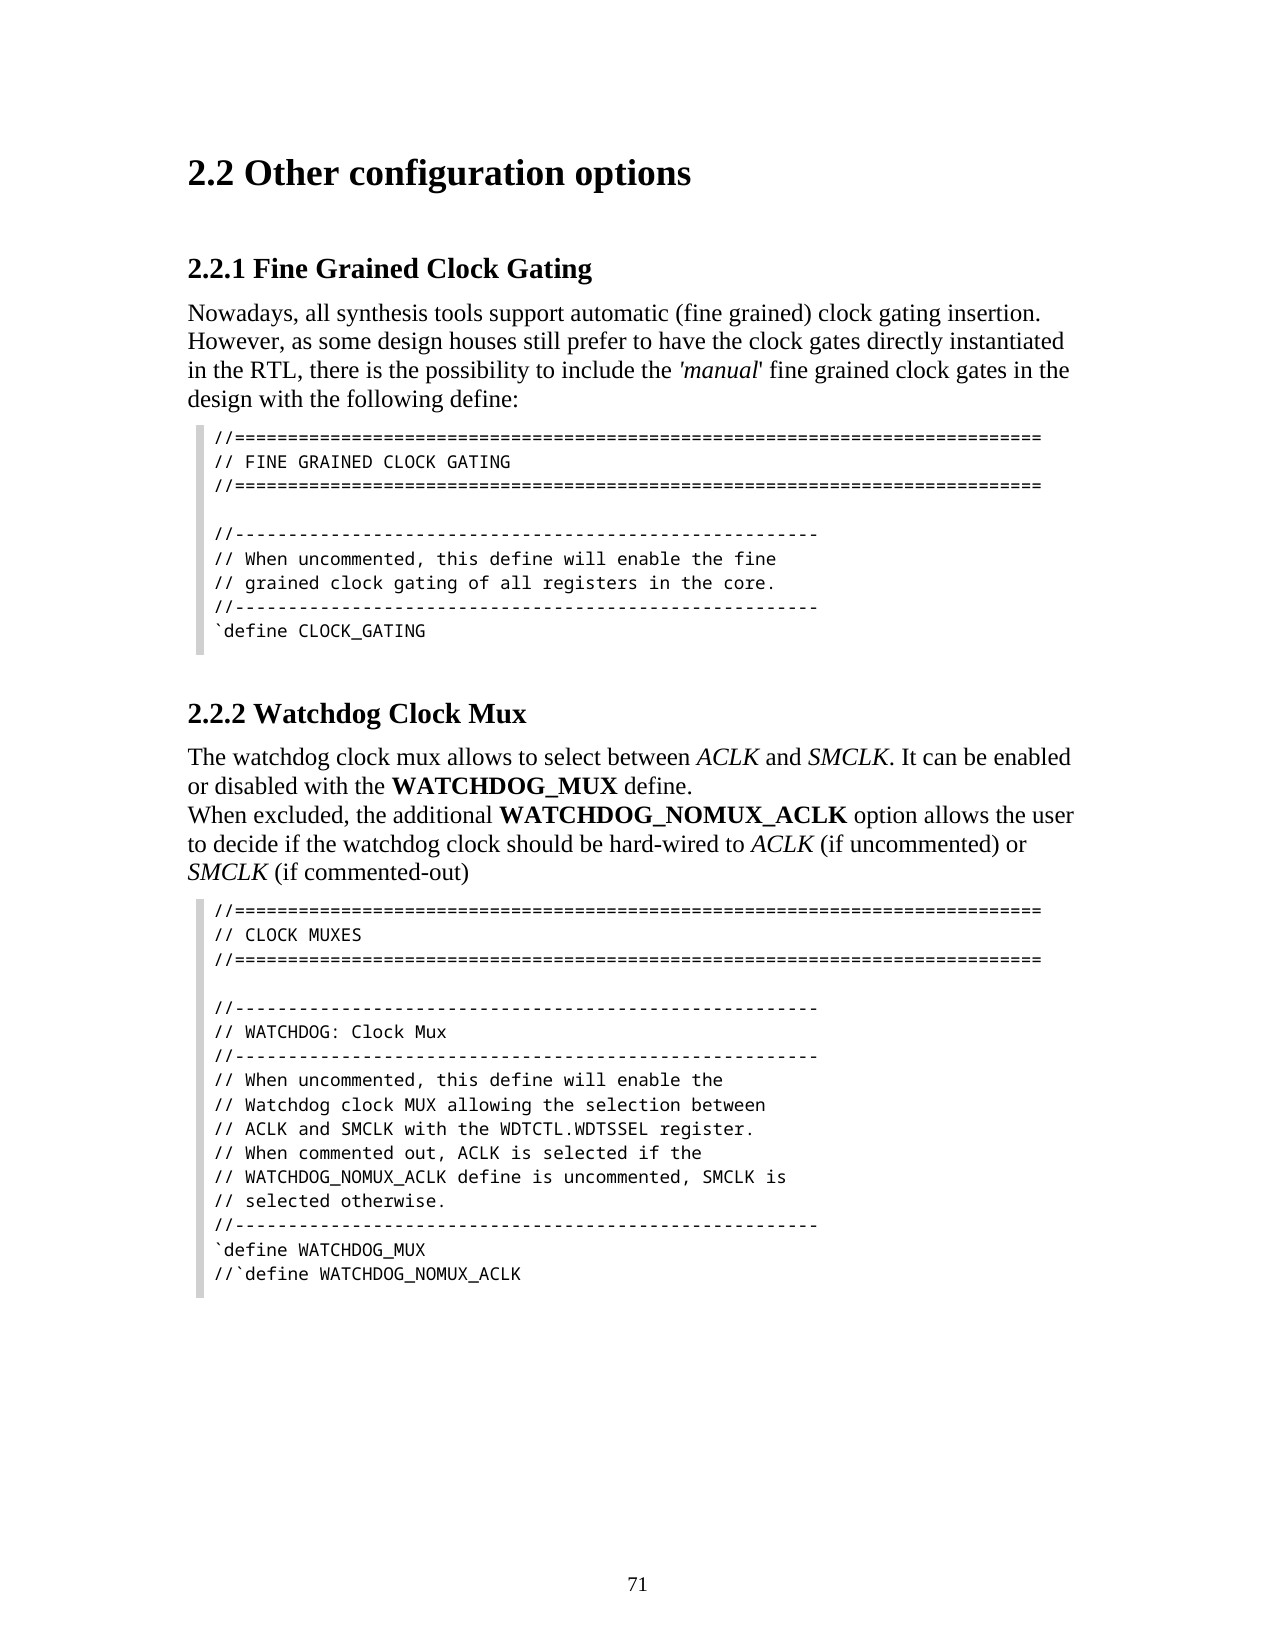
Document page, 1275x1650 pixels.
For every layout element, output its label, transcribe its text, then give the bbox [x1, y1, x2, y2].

text 2.2.2 Watchdog Clock Mux [187, 696, 1088, 730]
table_header [187, 425, 196, 655]
table_header [187, 899, 196, 1298]
table_header //============================================================================ // CLOCK MUXES //============================================================================ //------------------------------------------------------- // WATCHDOG: Clock Mux //------------------------------------------------------- // When uncommented, this define will enable the // Watchdog clock MUX allowing the selection between // ACLK and SMCLK with the WDTCTL.WDTSSEL register. // When commented out, ACLK is selected if the // WATCHDOG_NOMUX_ACLK define is uncommented, SMCLK is // selected otherwise. //------------------------------------------------------- `define WATCHDOG_MUX //`define WATCHDOG_NOMUX_ACLK [213, 899, 1275, 1298]
text 2.2.1 Fine Grained Clock Gating [187, 252, 1088, 285]
table_header [205, 425, 213, 655]
table_header //============================================================================ // FINE GRAINED CLOCK GATING //============================================================================ //------------------------------------------------------- // When uncommented, this define will enable the fine // grained clock gating of all registers in the core. //------------------------------------------------------- `define CLOCK_GATING [213, 425, 1275, 655]
text 2.2 Other configuration options [187, 150, 1088, 193]
text Nowadays, all synthesis tools support automatic (fine grained) clock gating insertion. However, as some design houses still prefer to have the clock gates directly instantiated in the RTL, there is the possibility to include the 'manual' fine grained clock gates in the design with the following define: [187, 298, 1088, 413]
text The watchdog clock mux allows to select between ACLK and SMCLK. It can be enabled or disabled with the WATCHDOG_MUX define. When excluded, the additional WATCHDOG_NOMUX_ACLK option allows the user to decide if the watchdog clock should be hard-wired to ACLK (if uncommented) or SMCLK (if commented-out) [187, 742, 1088, 886]
table_header [205, 899, 213, 1298]
table_header [196, 425, 204, 655]
table_header [196, 899, 204, 1298]
